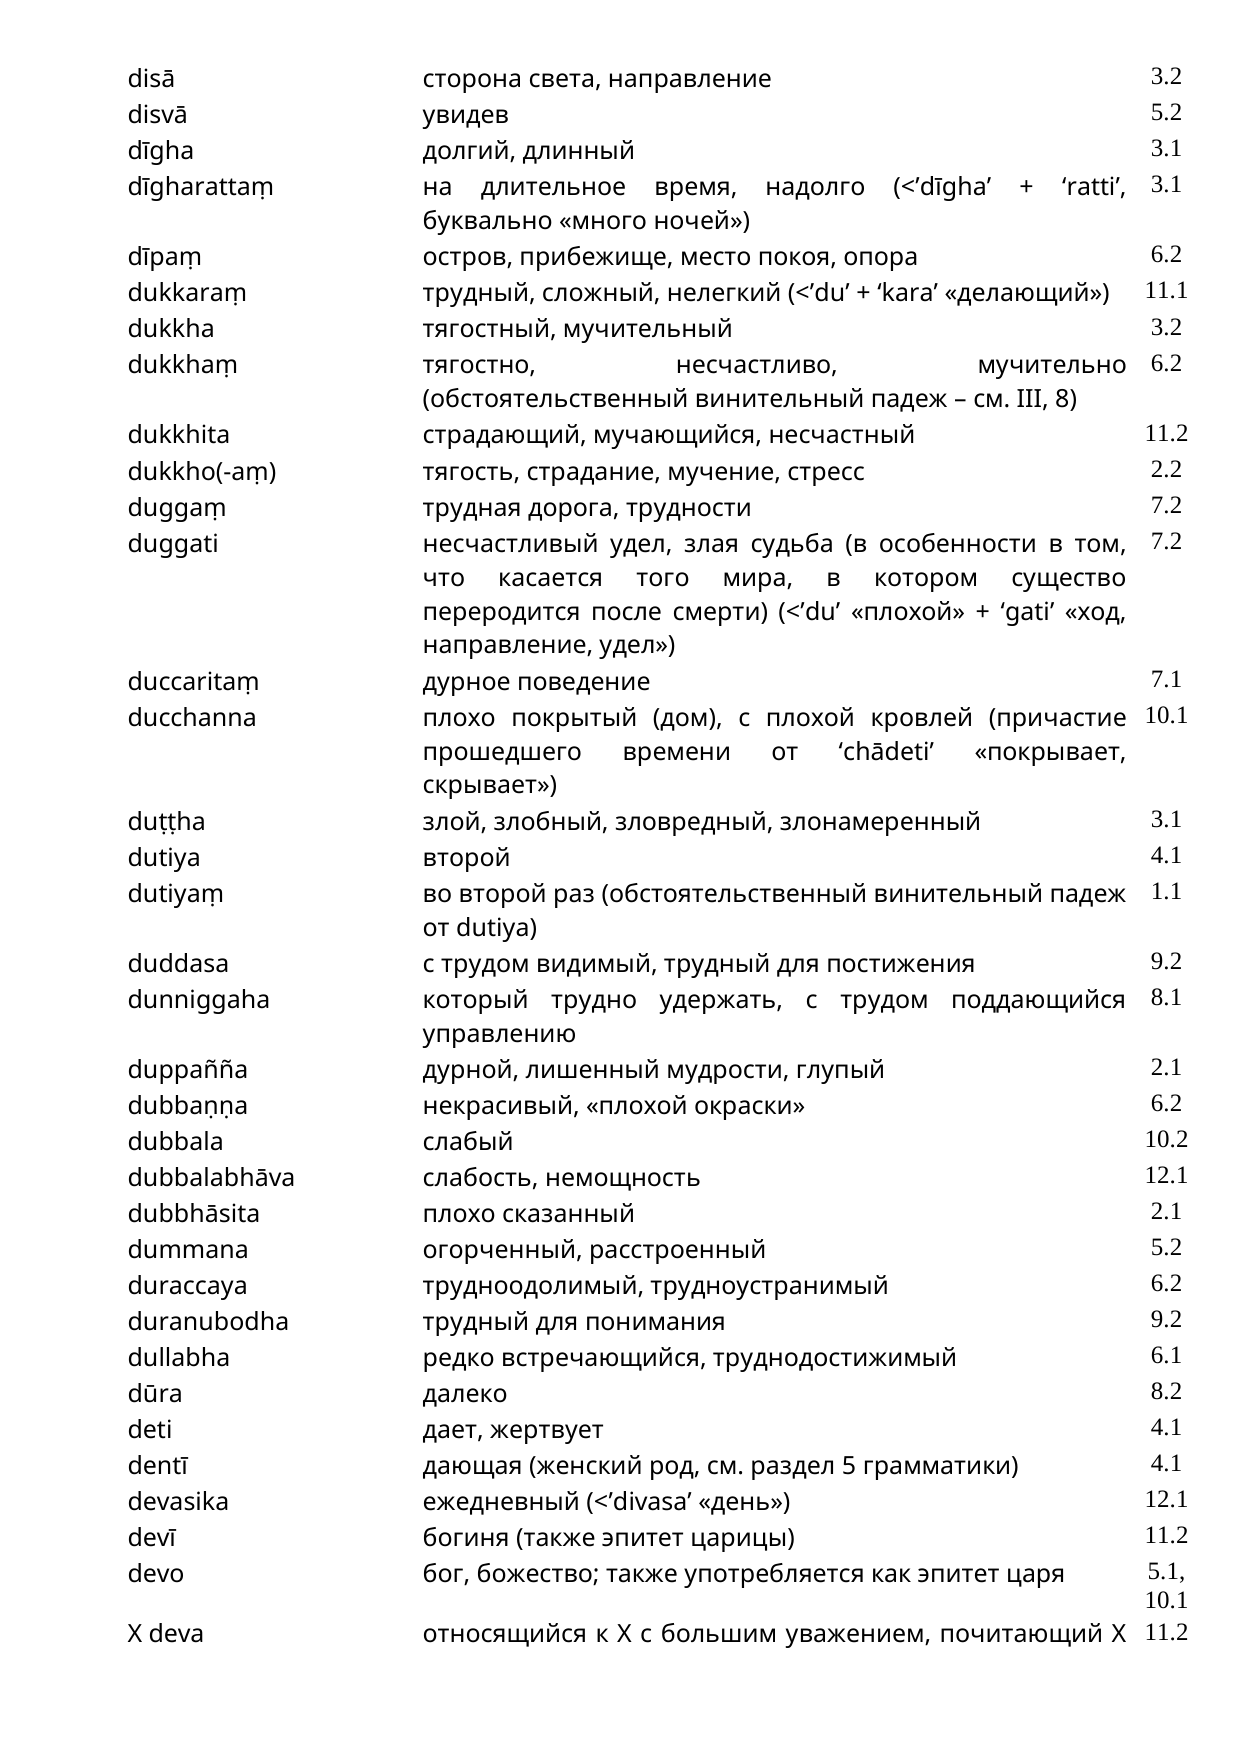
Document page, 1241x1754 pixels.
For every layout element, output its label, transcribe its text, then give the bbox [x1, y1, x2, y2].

table_cell 3.2 [1129, 309, 1203, 345]
table_cell duraccaya [125, 1266, 420, 1302]
table_cell 7.2 [1129, 488, 1203, 523]
table_cell 6.2 [1129, 1266, 1203, 1302]
table_cell 5.1, 10.1 [1129, 1554, 1203, 1614]
table_cell 6.2 [1129, 237, 1203, 273]
table_cell 5.2 [1129, 95, 1203, 131]
table_cell dullabha [125, 1338, 420, 1374]
table_cell 7.2 [1129, 524, 1203, 661]
table_cell ежедневный (<’divasa’ «день») [420, 1482, 1129, 1518]
table_cell 12.1 [1129, 1158, 1203, 1194]
table_cell dīpaṃ [125, 237, 420, 273]
table_cell 6.1 [1129, 1338, 1203, 1374]
table_cell dubbala [125, 1122, 420, 1158]
table_cell 6.2 [1129, 1086, 1203, 1122]
table_cell огорченный, расстроенный [420, 1230, 1129, 1266]
table_cell 3.1 [1129, 801, 1203, 837]
table_cell бог, божество; также употребляется как эпитет царя [420, 1554, 1129, 1614]
table_cell тягостно, несчастливо, мучительно (обстоятельственный винительный падеж – см. III, 8) [420, 345, 1129, 415]
table_cell 7.1 [1129, 661, 1203, 697]
table_cell 11.2 [1129, 415, 1203, 451]
table_cell трудная дорога, трудности [420, 488, 1129, 523]
table_cell плохо сказанный [420, 1194, 1129, 1230]
table_cell трудный для понимания [420, 1302, 1129, 1338]
table_cell duggati [125, 524, 420, 661]
table_cell увидев [420, 95, 1129, 131]
table_cell dubbalabhāva [125, 1158, 420, 1194]
table_cell второй [420, 838, 1129, 873]
table_cell 2.1 [1129, 1194, 1203, 1230]
table_cell плохо покрытый (дом), с плохой кровлей (причастие прошедшего времени от ‘chādeti’ «покрывает, скрывает») [420, 698, 1129, 801]
table_cell некрасивый, «плохой окраски» [420, 1086, 1129, 1122]
table_cell dukkaraṃ [125, 273, 420, 309]
table_cell dīgharattaṃ [125, 167, 420, 237]
table_cell с трудом видимый, трудный для постижения [420, 944, 1129, 979]
table_cell 3.2 [1129, 59, 1203, 95]
table_cell duppañña [125, 1050, 420, 1086]
table_cell трудноодолимый, трудноустранимый [420, 1266, 1129, 1302]
table_cell X deva [125, 1614, 420, 1671]
table_cell тягостный, мучительный [420, 309, 1129, 345]
table_cell duggaṃ [125, 488, 420, 523]
table_cell 5.2 [1129, 1230, 1203, 1266]
table_cell 10.1 [1129, 698, 1203, 801]
table_cell dubbaṇṇa [125, 1086, 420, 1122]
table_cell dummana [125, 1230, 420, 1266]
table_cell dukkhaṃ [125, 345, 420, 415]
table_cell относящийся к Х с большим уважением, почитающий Х [420, 1614, 1129, 1671]
table_cell дает, жертвует [420, 1410, 1129, 1446]
table_cell 9.2 [1129, 1302, 1203, 1338]
table_cell редко встречающийся, труднодостижимый [420, 1338, 1129, 1374]
table_cell остров, прибежище, место покоя, опора [420, 237, 1129, 273]
table_cell deti [125, 1410, 420, 1446]
table_cell 2.2 [1129, 451, 1203, 487]
table_cell 10.2 [1129, 1122, 1203, 1158]
table_cell 6.2 [1129, 345, 1203, 415]
table_cell duranubodha [125, 1302, 420, 1338]
table_cell долгий, длинный [420, 131, 1129, 167]
table_cell dubbhāsita [125, 1194, 420, 1230]
table_cell 2.1 [1129, 1050, 1203, 1086]
table_cell 9.2 [1129, 944, 1203, 979]
table_cell dukkha [125, 309, 420, 345]
table_cell 4.1 [1129, 838, 1203, 873]
table_cell dukkho(-aṃ) [125, 451, 420, 487]
table_cell 1.1 [1129, 874, 1203, 943]
table_cell который трудно удержать, с трудом поддающийся управлению [420, 980, 1129, 1049]
table_cell dutiya [125, 838, 420, 873]
table_cell дурной, лишенный мудрости, глупый [420, 1050, 1129, 1086]
table_cell disvā [125, 95, 420, 131]
table_cell слабость, немощность [420, 1158, 1129, 1194]
table_cell disā [125, 59, 420, 95]
table_cell во второй раз (обстоятельственный винительный падеж от dutiya) [420, 874, 1129, 943]
table_cell duddasa [125, 944, 420, 979]
table_cell 11.2 [1129, 1518, 1203, 1554]
table_cell дающая (женский род, см. раздел 5 грамматики) [420, 1446, 1129, 1482]
table_cell duccaritaṃ [125, 661, 420, 697]
table_cell богиня (также эпитет царицы) [420, 1518, 1129, 1554]
table_cell 4.1 [1129, 1410, 1203, 1446]
table_cell 4.1 [1129, 1446, 1203, 1482]
table_cell на длительное время, надолго (<’dīgha’ + ‘ratti’, буквально «много ночей») [420, 167, 1129, 237]
table_cell далеко [420, 1374, 1129, 1410]
table_cell 3.1 [1129, 131, 1203, 167]
table_cell devasika [125, 1482, 420, 1518]
table_cell несчастливый удел, злая судьба (в особенности в том, что касается того мира, в котором существо переродится после смерти) (<’du’ «плохой» + ‘gati’ «ход, направление, удел») [420, 524, 1129, 661]
table_cell трудный, сложный, нелегкий (<’du’ + ‘kara’ «делающий») [420, 273, 1129, 309]
table_cell тягость, страдание, мучение, стресс [420, 451, 1129, 487]
table_cell страдающий, мучающийся, несчастный [420, 415, 1129, 451]
table_cell 11.1 [1129, 273, 1203, 309]
table_cell 12.1 [1129, 1482, 1203, 1518]
table_cell слабый [420, 1122, 1129, 1158]
table_cell 11.2 [1129, 1614, 1203, 1671]
table_cell devī [125, 1518, 420, 1554]
table_cell дурное поведение [420, 661, 1129, 697]
table_cell dentī [125, 1446, 420, 1482]
table_cell dutiyaṃ [125, 874, 420, 943]
table_cell 3.1 [1129, 167, 1203, 237]
table_cell сторона света, направление [420, 59, 1129, 95]
table_cell dukkhita [125, 415, 420, 451]
table_cell злой, злобный, зловредный, злонамеренный [420, 801, 1129, 837]
table_cell dunniggaha [125, 980, 420, 1049]
table_cell 8.1 [1129, 980, 1203, 1049]
table_cell devo [125, 1554, 420, 1614]
table_cell duṭṭha [125, 801, 420, 837]
table_cell dīgha [125, 131, 420, 167]
table_cell 8.2 [1129, 1374, 1203, 1410]
table_cell ducchanna [125, 698, 420, 801]
table_cell dūra [125, 1374, 420, 1410]
